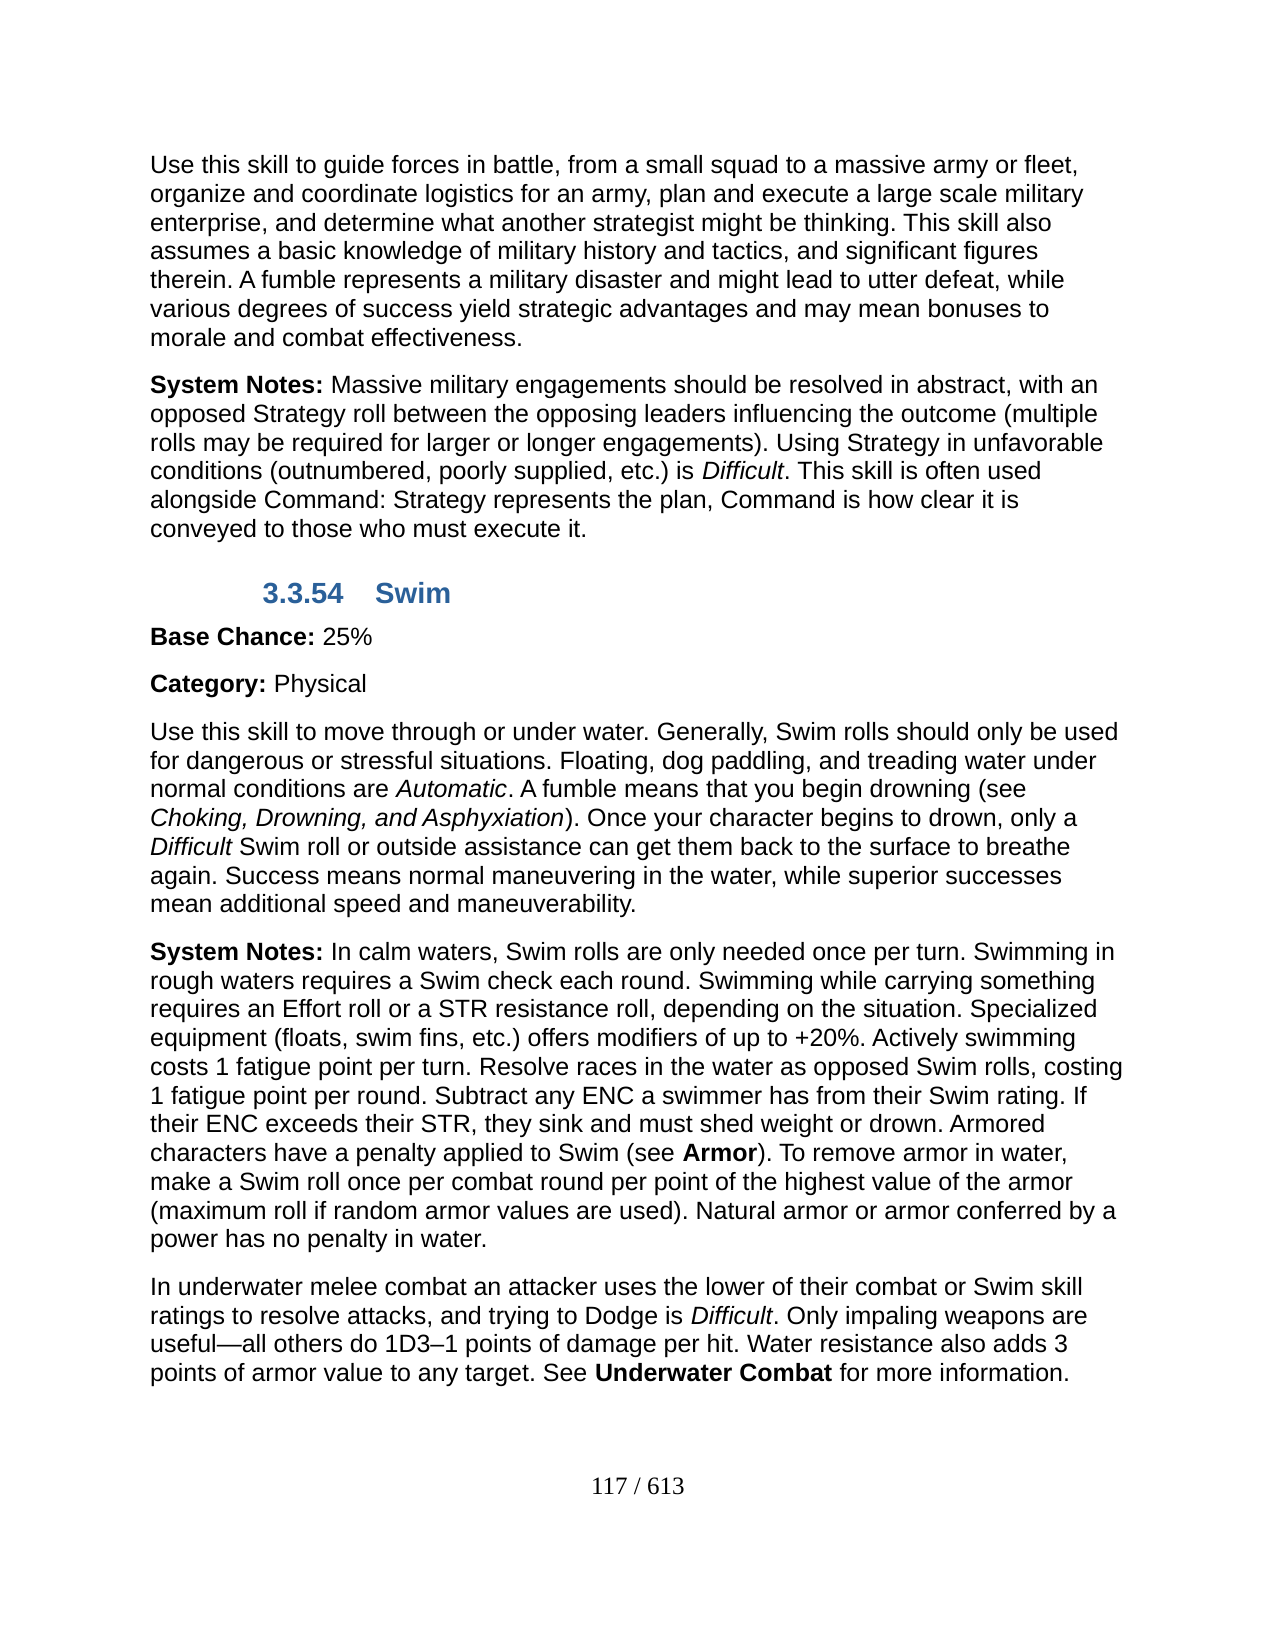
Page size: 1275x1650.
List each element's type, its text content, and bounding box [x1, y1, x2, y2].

text System Notes: In calm waters, Swim rolls are only needed once per turn. Swimming in rough waters requires a Swim check each round. Swimming while carrying something requires an Effort roll or a STR resistance roll, depending on the situation. Specialized equipment (floats, swim fins, etc.) offers modifiers of up to +20%. Actively swimming costs 1 fatigue point per turn. Resolve races in the water as opposed Swim rolls, costing 1 fatigue point per round. Subtract any ENC a swimmer has from their Swim rating. If their ENC exceeds their STR, they sink and must shed weight or drown. Armored characters have a penalty applied to Swim (see Armor). To remove armor in water, make a Swim roll once per combat round per point of the highest value of the armor (maximum roll if random armor values are used). Natural armor or armor conferred by a power has no penalty in water. [150, 937, 1125, 1253]
text Category: Physical [150, 669, 1125, 698]
text Use this skill to move through or under water. Generally, Swim rolls should only be used for dangerous or stressful situations. Floating, dog paddling, and treading water under normal conditions are Automatic. A fumble means that you begin drowning (see Choking, Drowning, and Asphyxiation). Once your character begins to drown, only a Difficult Swim roll or outside assistance can get them back to the surface to breathe again. Success means normal maneuvering in the water, while superior successes mean additional speed and maneuverability. [150, 717, 1125, 918]
text Use this skill to guide forces in battle, from a small squad to a massive army or fleet, organize and coordinate logistics for an army, plan and execute a large scale military enterprise, and determine what another strategist might be thinking. This skill also assumes a basic knowledge of military history and tactics, and significant figures therein. A fumble represents a military disaster and might lead to utter defeat, while various degrees of success yield strategic advantages and may mean bonuses to morale and combat effectiveness. [150, 150, 1125, 351]
text Base Chance: 25% [150, 622, 1125, 651]
subtitle Swim [262, 576, 1125, 609]
text In underwater melee combat an attacker uses the lower of their combat or Swim skill ratings to resolve attacks, and trying to Dodge is Difficult. Only impaling weapons are useful—all others do 1D3–1 points of damage per hit. Water resistance also adds 3 points of armor value to any target. See Underwater Combat for more information. [150, 1272, 1125, 1387]
text System Notes: Massive military engagements should be resolved in abstract, with an opposed Strategy roll between the opposing leaders influencing the outcome (multiple rolls may be required for larger or longer engagements). Using Strategy in unfavorable conditions (outnumbered, poorly supplied, etc.) is Difficult. This skill is often used alongside Command: Strategy represents the plan, Command is how clear it is conveyed to those who must execute it. [150, 370, 1125, 542]
